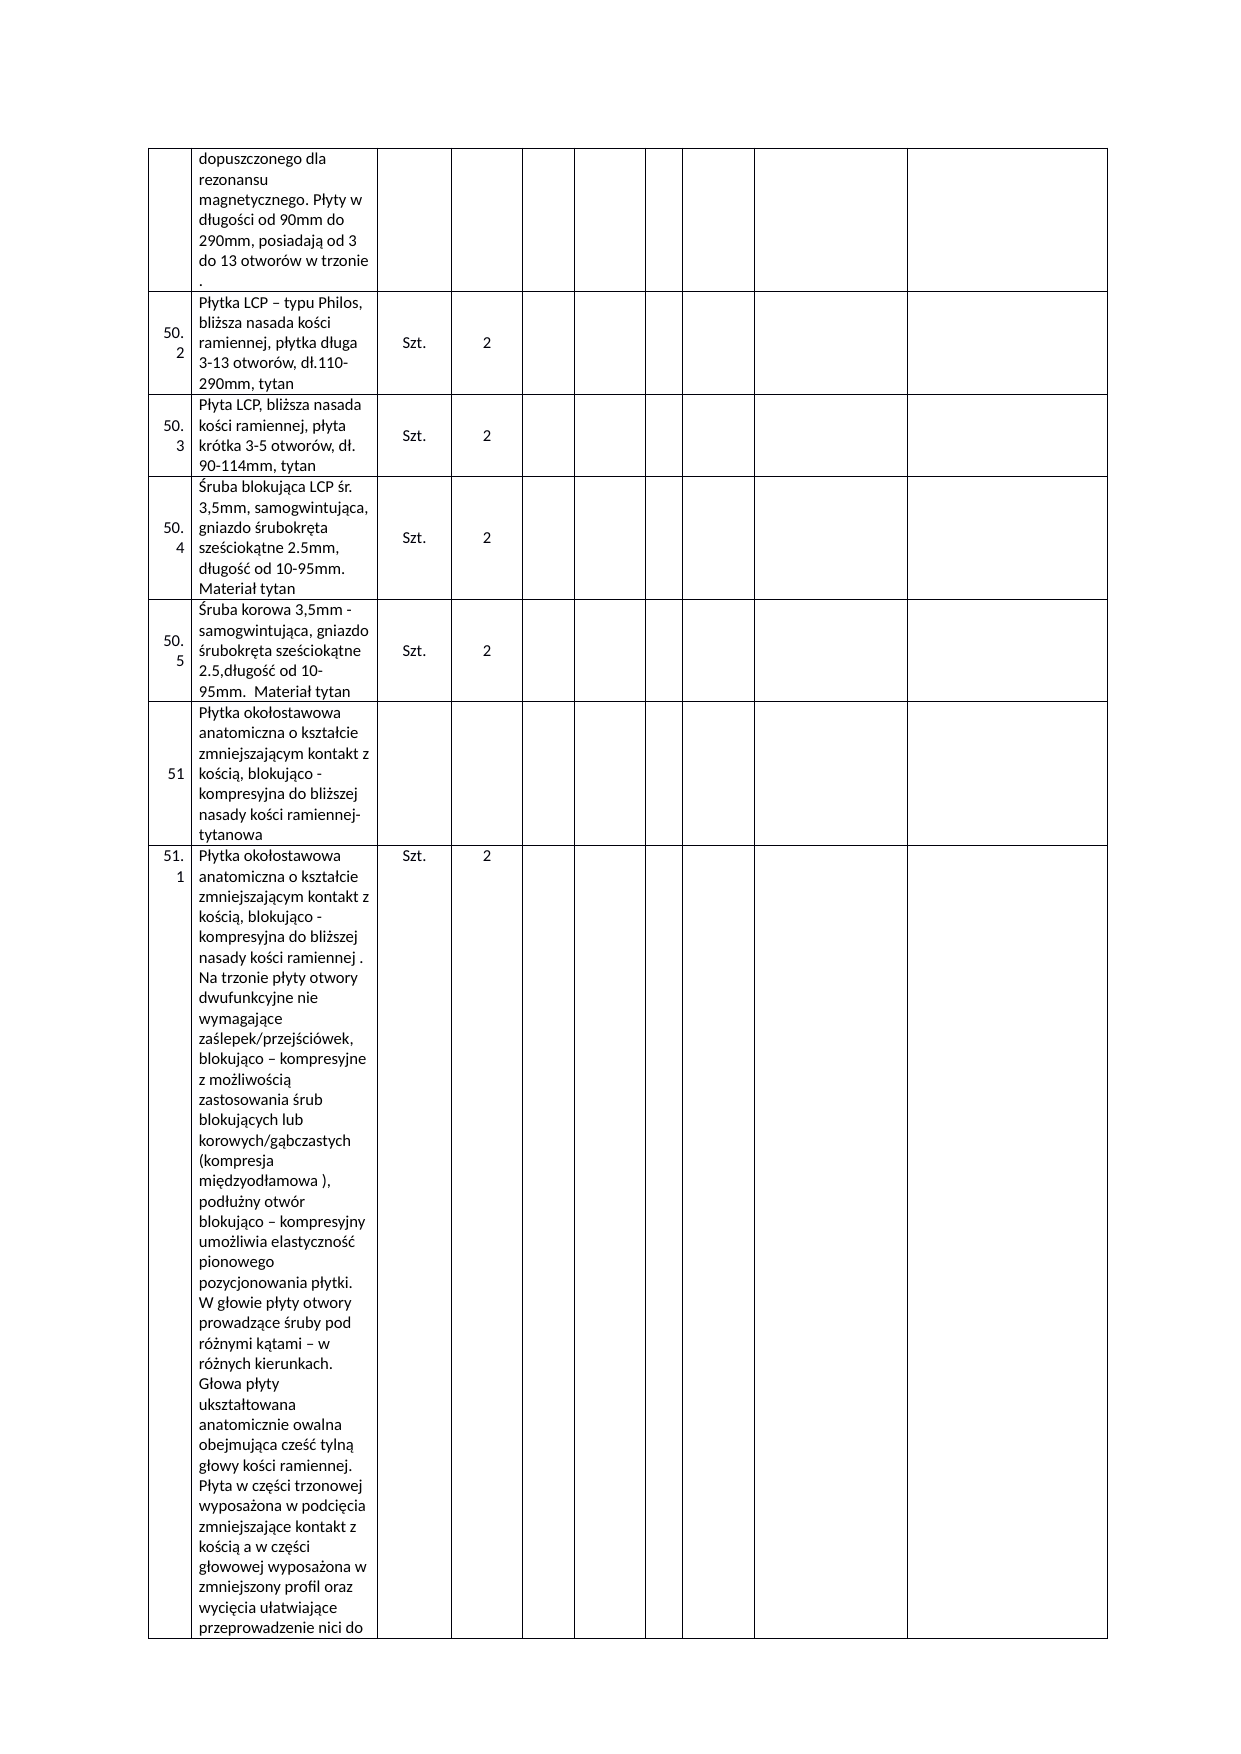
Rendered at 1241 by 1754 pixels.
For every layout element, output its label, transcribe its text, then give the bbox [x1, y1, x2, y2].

table_cell [755, 600, 907, 701]
table_cell [755, 149, 907, 291]
table_cell Śruba blokująca LCP śr. 3,5mm, samogwintująca, gniazdo śrubokręta sześciokątne 2.5mm, długość od 10-95mm. Materiał tytan [192, 477, 377, 599]
table_cell [523, 846, 574, 1638]
table_cell [523, 702, 574, 844]
table_cell [575, 600, 645, 701]
table_cell 2 [452, 292, 522, 393]
table_cell Szt. [378, 600, 451, 701]
table_cell Szt. [378, 292, 451, 393]
table_cell [575, 149, 645, 291]
table_cell 50.5 [149, 600, 191, 701]
table_cell [523, 477, 574, 599]
table_cell [575, 292, 645, 393]
table_cell Szt. [378, 477, 451, 599]
table_cell [378, 149, 451, 291]
table_cell [683, 846, 754, 1638]
table_cell Płyta LCP, bliższa nasada kości ramiennej, płyta krótka 3-5 otworów, dł. 90-114mm, tytan [192, 395, 377, 476]
table_cell [683, 600, 754, 701]
table_cell [683, 149, 754, 291]
table_cell Płytka okołostawowa anatomiczna o kształcie zmniejszającym kontakt z kością, blokująco - kompresyjna do bliższej nasady kości ramiennej- tytanowa [192, 702, 377, 844]
table_cell Śruba korowa 3,5mm - samogwintująca, gniazdo śrubokręta sześciokątne 2.5,długość od 10-95mm. Materiał tytan [192, 600, 377, 701]
table_cell [646, 149, 682, 291]
table_cell Płytka okołostawowa anatomiczna o kształcie zmniejszającym kontakt z kością, blokująco - kompresyjna do bliższej nasady kości ramiennej . Na trzonie płyty otwory dwufunkcyjne nie wymagające zaślepek/przejściówek, blokująco – kompresyjne z możliwością zastosowania śrub blokujących lub korowych/gąbczastych (kompresja międzyodłamowa ), podłużny otwór blokująco – kompresyjny umożliwia elastyczność pionowego pozycjonowania płytki. W głowie płyty otwory prowadzące śruby pod różnymi kątami – w różnych kierunkach. Głowa płyty ukształtowana anatomicznie owalna obejmująca cześć tylną głowy kości ramiennej. Płyta w części trzonowej wyposażona w podcięcia zmniejszające kontakt z kością a w części głowowej wyposażona w zmniejszony profil oraz wycięcia ułatwiające przeprowadzenie nici do [192, 846, 377, 1638]
table_cell [646, 477, 682, 599]
table_cell [908, 702, 1107, 844]
table_cell [378, 702, 451, 844]
table_cell [452, 149, 522, 291]
table_cell 50.3 [149, 395, 191, 476]
table_cell 50.4 [149, 477, 191, 599]
table_cell [908, 149, 1107, 291]
table_cell 51.1 [149, 846, 191, 1638]
table_cell Szt. [378, 846, 451, 1638]
table_cell [646, 846, 682, 1638]
table_cell 50.2 [149, 292, 191, 393]
table_cell [575, 702, 645, 844]
table_cell 51 [149, 702, 191, 844]
table_cell [149, 149, 191, 291]
table_cell Szt. [378, 395, 451, 476]
table_cell [908, 477, 1107, 599]
table_cell [523, 149, 574, 291]
table_cell [646, 600, 682, 701]
table_cell [755, 846, 907, 1638]
table_cell dopuszczonego dla rezonansu magnetycznego. Płyty w długości od 90mm do 290mm, posiadają od 3 do 13 otworów w trzonie . [192, 149, 377, 291]
table_cell 2 [452, 600, 522, 701]
table_cell [755, 292, 907, 393]
table_cell [908, 600, 1107, 701]
table_cell [683, 292, 754, 393]
table_cell [908, 292, 1107, 393]
table_cell [755, 477, 907, 599]
table_cell 2 [452, 395, 522, 476]
table_cell [575, 846, 645, 1638]
table_cell [575, 395, 645, 476]
table_cell [452, 702, 522, 844]
table_cell [523, 292, 574, 393]
table_cell [646, 702, 682, 844]
table_cell Płytka LCP – typu Philos, bliższa nasada kości ramiennej, płytka długa 3-13 otworów, dł.110-290mm, tytan [192, 292, 377, 393]
table_cell [646, 395, 682, 476]
table_cell [908, 846, 1107, 1638]
table_cell [755, 395, 907, 476]
table_cell [683, 702, 754, 844]
table_cell [683, 395, 754, 476]
table_cell 2 [452, 477, 522, 599]
table_cell [646, 292, 682, 393]
table_cell [683, 477, 754, 599]
table_cell [523, 600, 574, 701]
table_cell 2 [452, 846, 522, 1638]
table_cell [755, 702, 907, 844]
table_cell [523, 395, 574, 476]
table_cell [908, 395, 1107, 476]
table_cell [575, 477, 645, 599]
